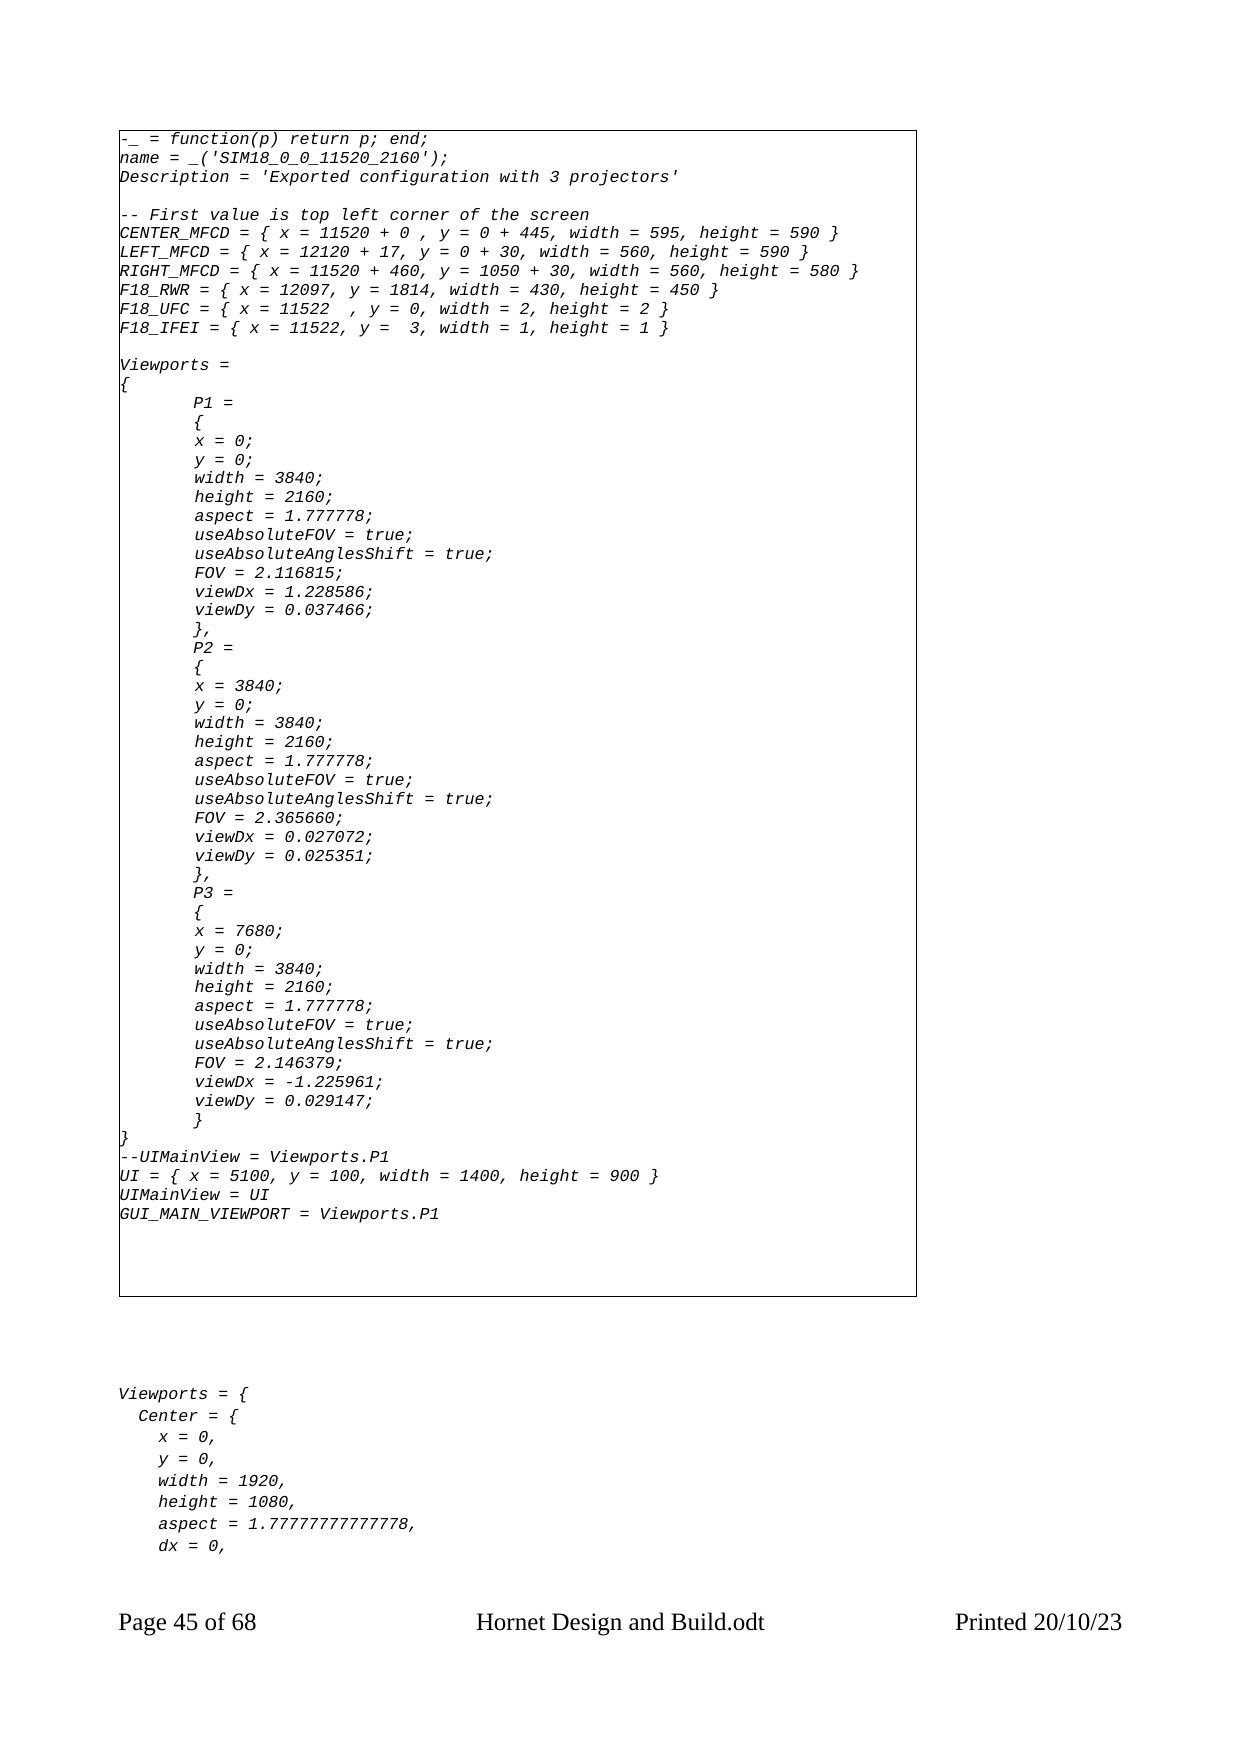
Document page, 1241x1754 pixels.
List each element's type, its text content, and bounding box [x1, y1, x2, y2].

text dx = 0, [118, 1537, 1122, 1556]
text x = 0, [118, 1429, 1122, 1448]
text aspect = 1.77777777777778, [118, 1516, 1122, 1534]
text Viewports = { [118, 1386, 1122, 1404]
text width = 1920, [118, 1472, 1122, 1491]
text y = 0, [118, 1451, 1122, 1469]
text height = 1080, [118, 1494, 1122, 1513]
text Center = { [118, 1407, 1122, 1426]
